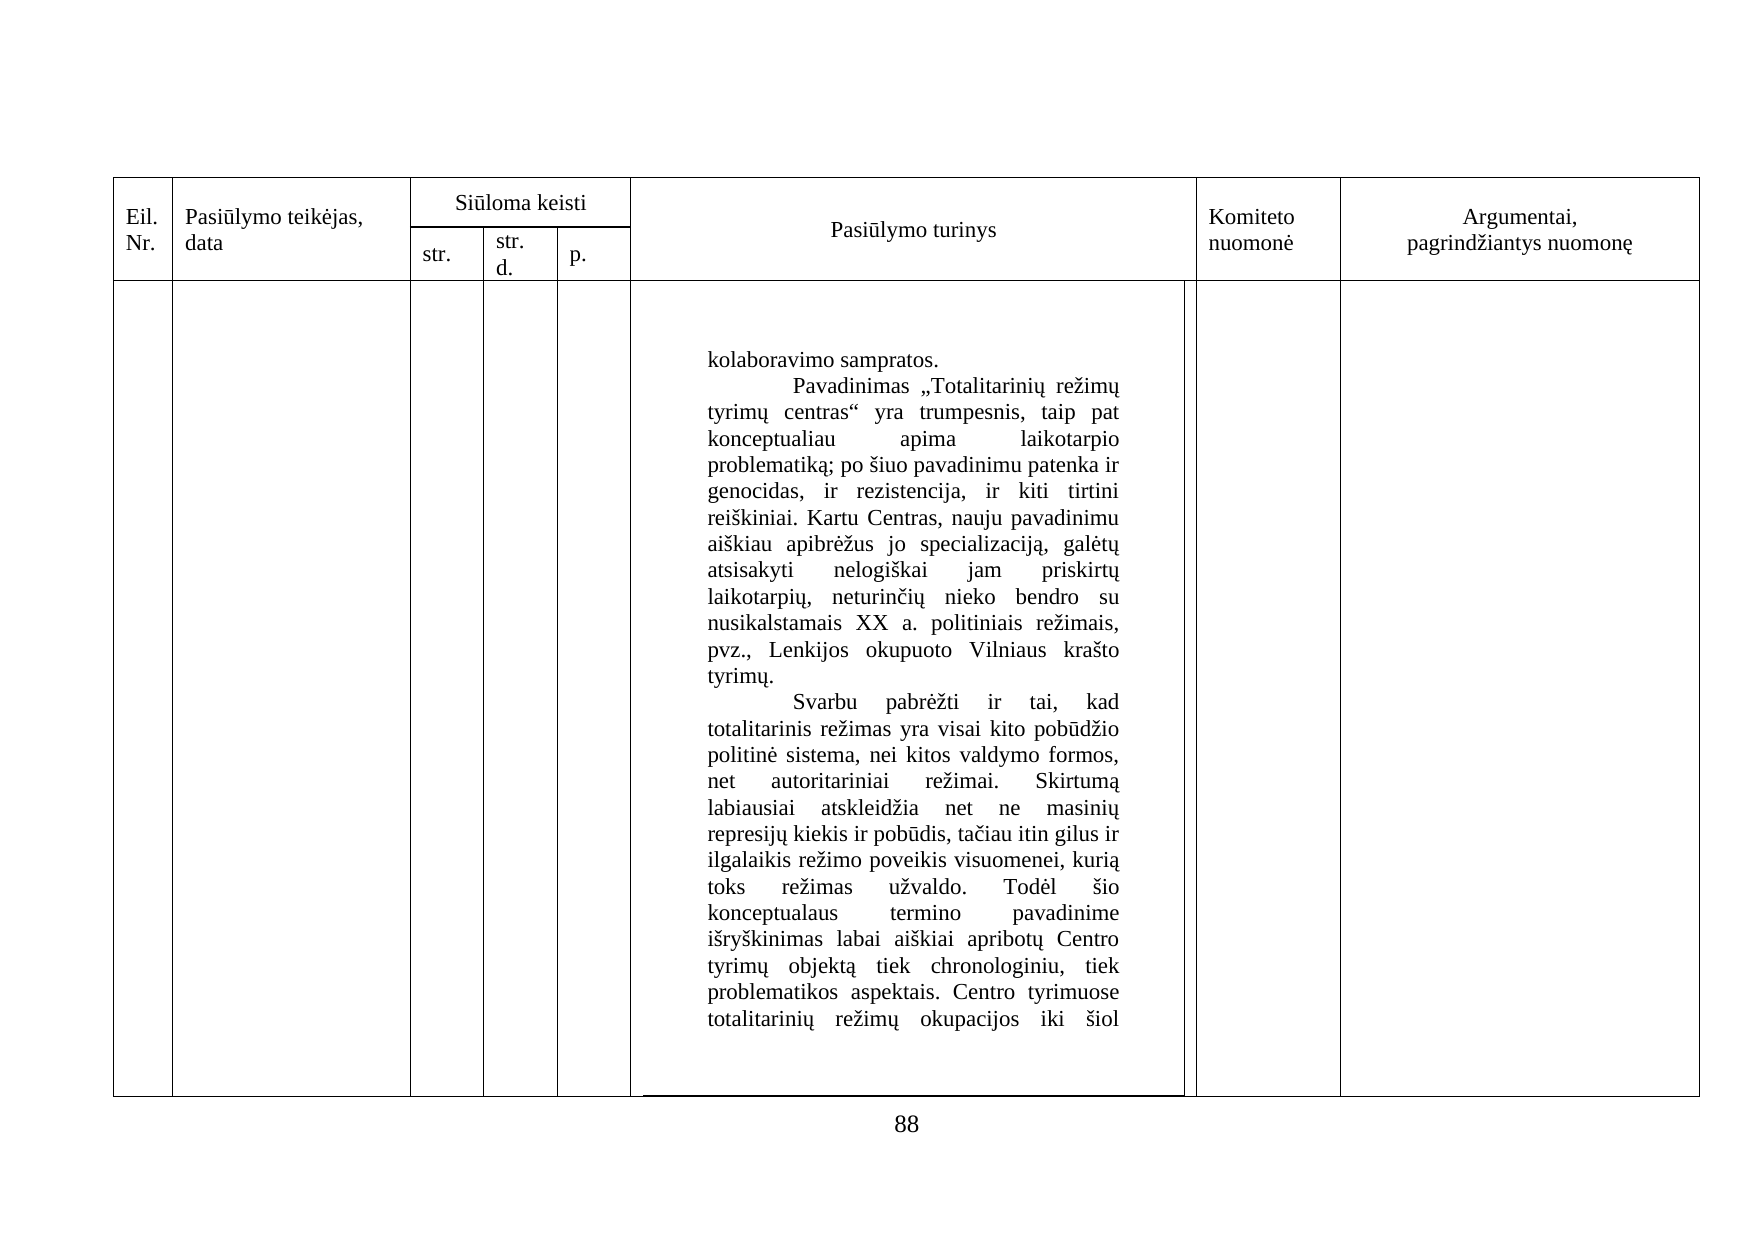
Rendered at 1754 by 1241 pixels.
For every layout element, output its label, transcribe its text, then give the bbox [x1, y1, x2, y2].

table_cell [173, 281, 410, 1096]
table_header Argumentai, pagrindžiantys nuomonę [1341, 178, 1699, 280]
table_cell str. d. [484, 228, 557, 280]
table_cell [1341, 281, 1699, 1096]
table_cell [484, 281, 557, 1096]
table_header Pasiūlymo teikėjas, data [173, 178, 410, 280]
table_cell [1197, 281, 1340, 1096]
table_cell 8. [114, 281, 172, 1096]
table_cell [411, 281, 483, 1096]
table_cell str. [411, 228, 483, 280]
table_header Eil. Nr. [114, 178, 172, 280]
table_header Komiteto nuomonė [1197, 178, 1340, 280]
table_cell [558, 281, 630, 1096]
table_header Siūloma keisti [411, 178, 630, 226]
table_cell p. [558, 228, 630, 280]
table_cell kolaboravimo sampratos. Pavadinimas „Totalitarinių režimų tyrimų centras“ yra trumpesnis, taip pat konceptualiau apima laikotarpio problematiką; po šiuo pavadinimu patenka ir genocidas, ir rezistencija, ir kiti tirtini reiškiniai. Kartu Centras, nauju pavadinimu aiškiau apibrėžus jo specializaciją, galėtų atsisakyti nelogiškai jam priskirtų laikotarpių, neturinčių nieko bendro su nusikalstamais XX a. politiniais režimais, pvz., Lenkijos okupuoto Vilniaus krašto tyrimų. Svarbu pabrėžti ir tai, kad totalitarinis režimas yra visai kito pobūdžio politinė sistema, nei kitos valdymo formos, net autoritariniai režimai. Skirtumą labiausiai atskleidžia net ne masinių represijų kiekis ir pobūdis, tačiau itin gilus ir ilgalaikis režimo poveikis visuomenei, kurią toks režimas užvaldo. Todėl šio konceptualaus termino pavadinime išryškinimas labai aiškiai apribotų Centro tyrimų objektą tiek chronologiniu, tiek problematikos aspektais. Centro tyrimuose totalitarinių režimų okupacijos iki šiol [631, 281, 1184, 1096]
table_header Pasiūlymo turinys [631, 178, 1196, 280]
